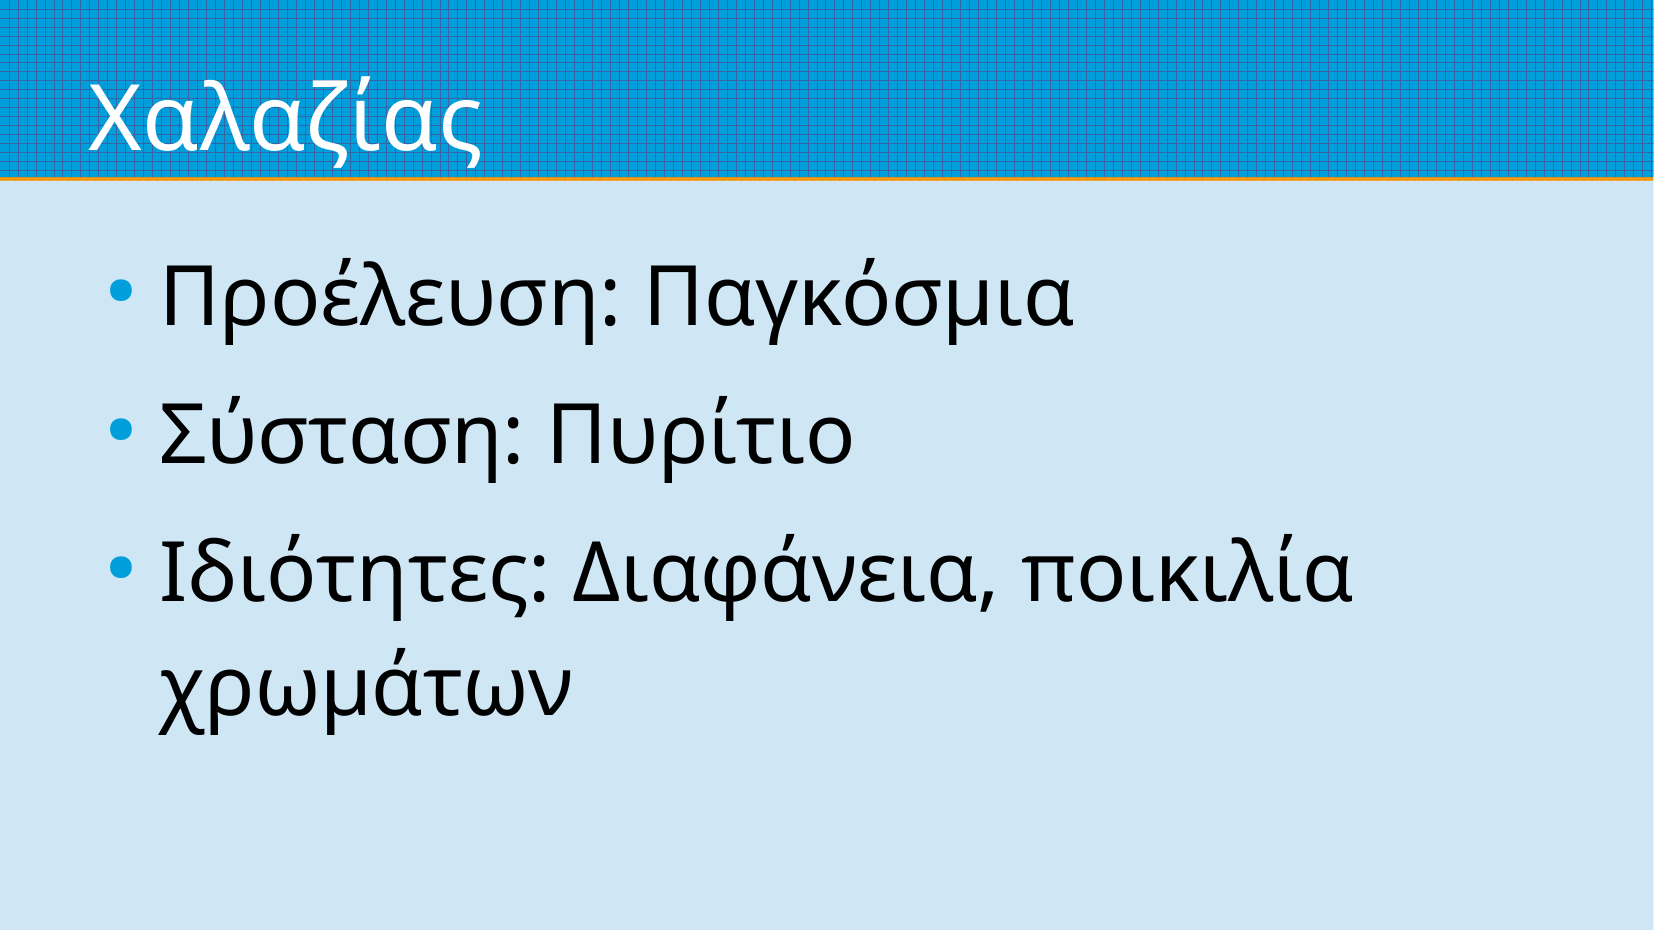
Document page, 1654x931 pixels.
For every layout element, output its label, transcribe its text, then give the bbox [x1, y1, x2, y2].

list Προέλευση: Παγκόσμια Σύσταση: Πυρίτιο Ιδιότητες: Διαφάνεια, ποικιλία χρωμάτων [88, 236, 1565, 813]
title Χαλαζίας [88, 14, 1565, 178]
